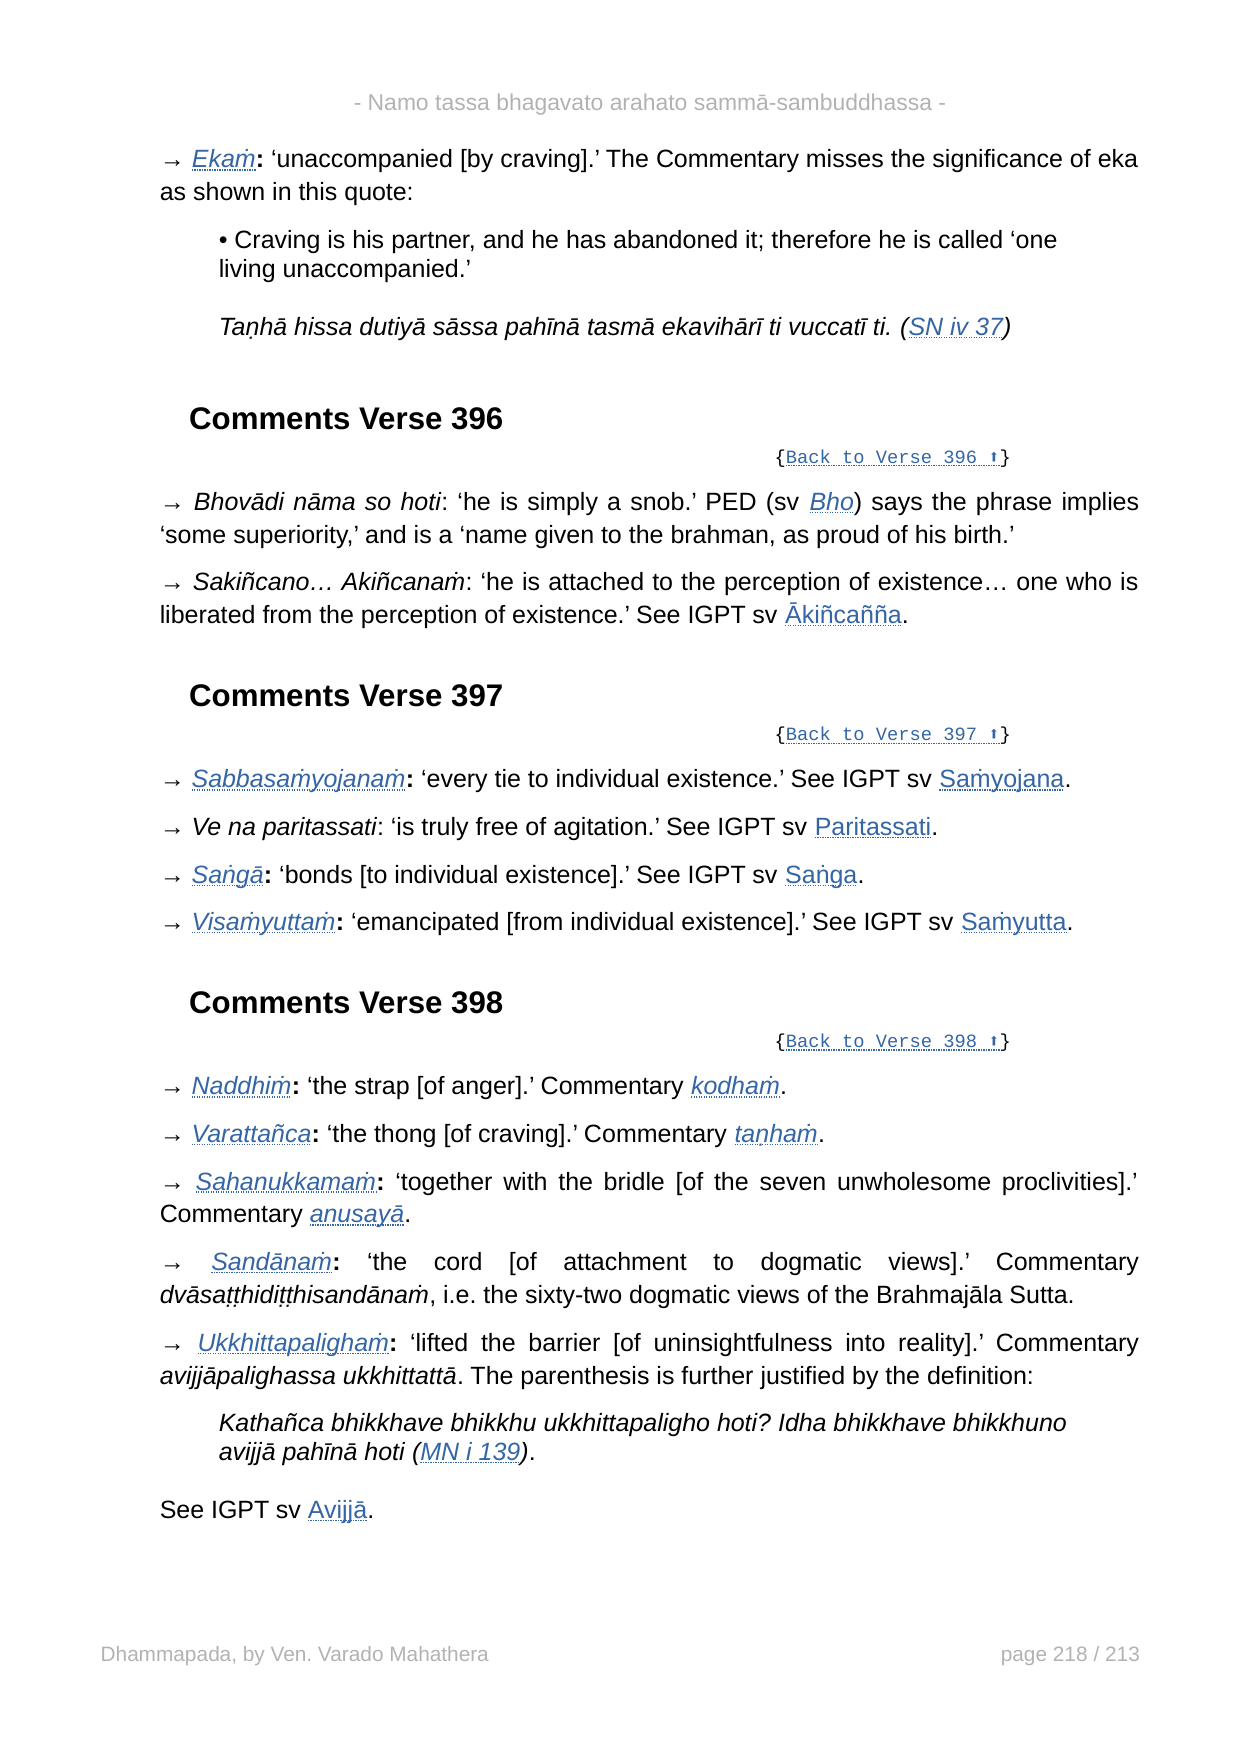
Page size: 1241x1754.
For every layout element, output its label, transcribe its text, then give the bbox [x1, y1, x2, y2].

subtitle Comments Verse 398 [189, 984, 1140, 1020]
text → Sahanukkamaṁ: ‘together with the bridle [of the seven unwholesome proclivities].’ Commentary anusayā. [159, 1166, 1140, 1228]
text → Saṅgā: ‘bonds [to individual existence].’ See IGPT sv Saṅga. [159, 859, 1140, 888]
text → Ekaṁ: ‘unaccompanied [by craving].’ The Commentary misses the significance of eka as shown in this quote: [159, 144, 1140, 206]
text → Varattañca: ‘the thong [of craving].’ Commentary taṇhaṁ. [159, 1119, 1140, 1148]
text → Ve na paritassati: ‘is truly free of agitation.’ See IGPT sv Paritassati. [159, 812, 1140, 841]
text → Visaṁyuttaṁ: ‘emancipated [from individual existence].’ See IGPT sv Saṁyutta. [159, 907, 1140, 936]
text → Naddhiṁ: ‘the strap [of anger].’ Commentary kodhaṁ. [159, 1071, 1140, 1100]
text → Sakiñcano… Akiñcanaṁ: ‘he is attached to the perception of existence… one who is liberated from the perception of existence.’ See IGPT sv Ākiñcañña. [159, 567, 1140, 629]
text See IGPT sv Avijjā. [159, 1495, 1140, 1524]
text → Bhovādi nāma so hoti: ‘he is simply a snob.’ PED (sv Bho) says the phrase implies ‘some superiority,’ and is a ‘name given to the brahman, as proud of his birth.’ [159, 487, 1140, 548]
text → Ukkhittapalighaṁ: ‘lifted the barrier [of uninsightfulness into reality].’ Commentary avijjāpalighassa ukkhittattā. The parenthesis is further justified by the definition: [159, 1328, 1140, 1389]
text {Back to Verse 398 ⬆} [159, 1032, 1022, 1053]
text → Sabbasaṁyojanaṁ: ‘every tie to individual existence.’ See IGPT sv Saṁyojana. [159, 764, 1140, 793]
text → Sandānaṁ: ‘the cord [of attachment to dogmatic views].’ Commentary dvāsaṭṭhidiṭṭhisandānaṁ, i.e. the sixty-two dogmatic views of the Brahmajāla Sutta. [159, 1247, 1140, 1309]
text {Back to Verse 396 ⬆} [159, 447, 1022, 469]
text Kathañca bhikkhave bhikkhu ukkhittapaligho hoti? Idha bhikkhave bhikkhuno avijjā pahīnā hoti (MN i 139). [218, 1408, 1081, 1466]
text {Back to Verse 397 ⬆} [159, 725, 1022, 746]
subtitle Comments Verse 396 [189, 400, 1140, 436]
text • Craving is his partner, and he has abandoned it; therefore he is called ‘one living unaccompanied.’ [218, 225, 1081, 282]
text Taṇhā hissa dutiyā sāssa pahīnā tasmā ekavihārī ti vuccatī ti. (SN iv 37) [218, 312, 1081, 341]
subtitle Comments Verse 397 [189, 677, 1140, 713]
